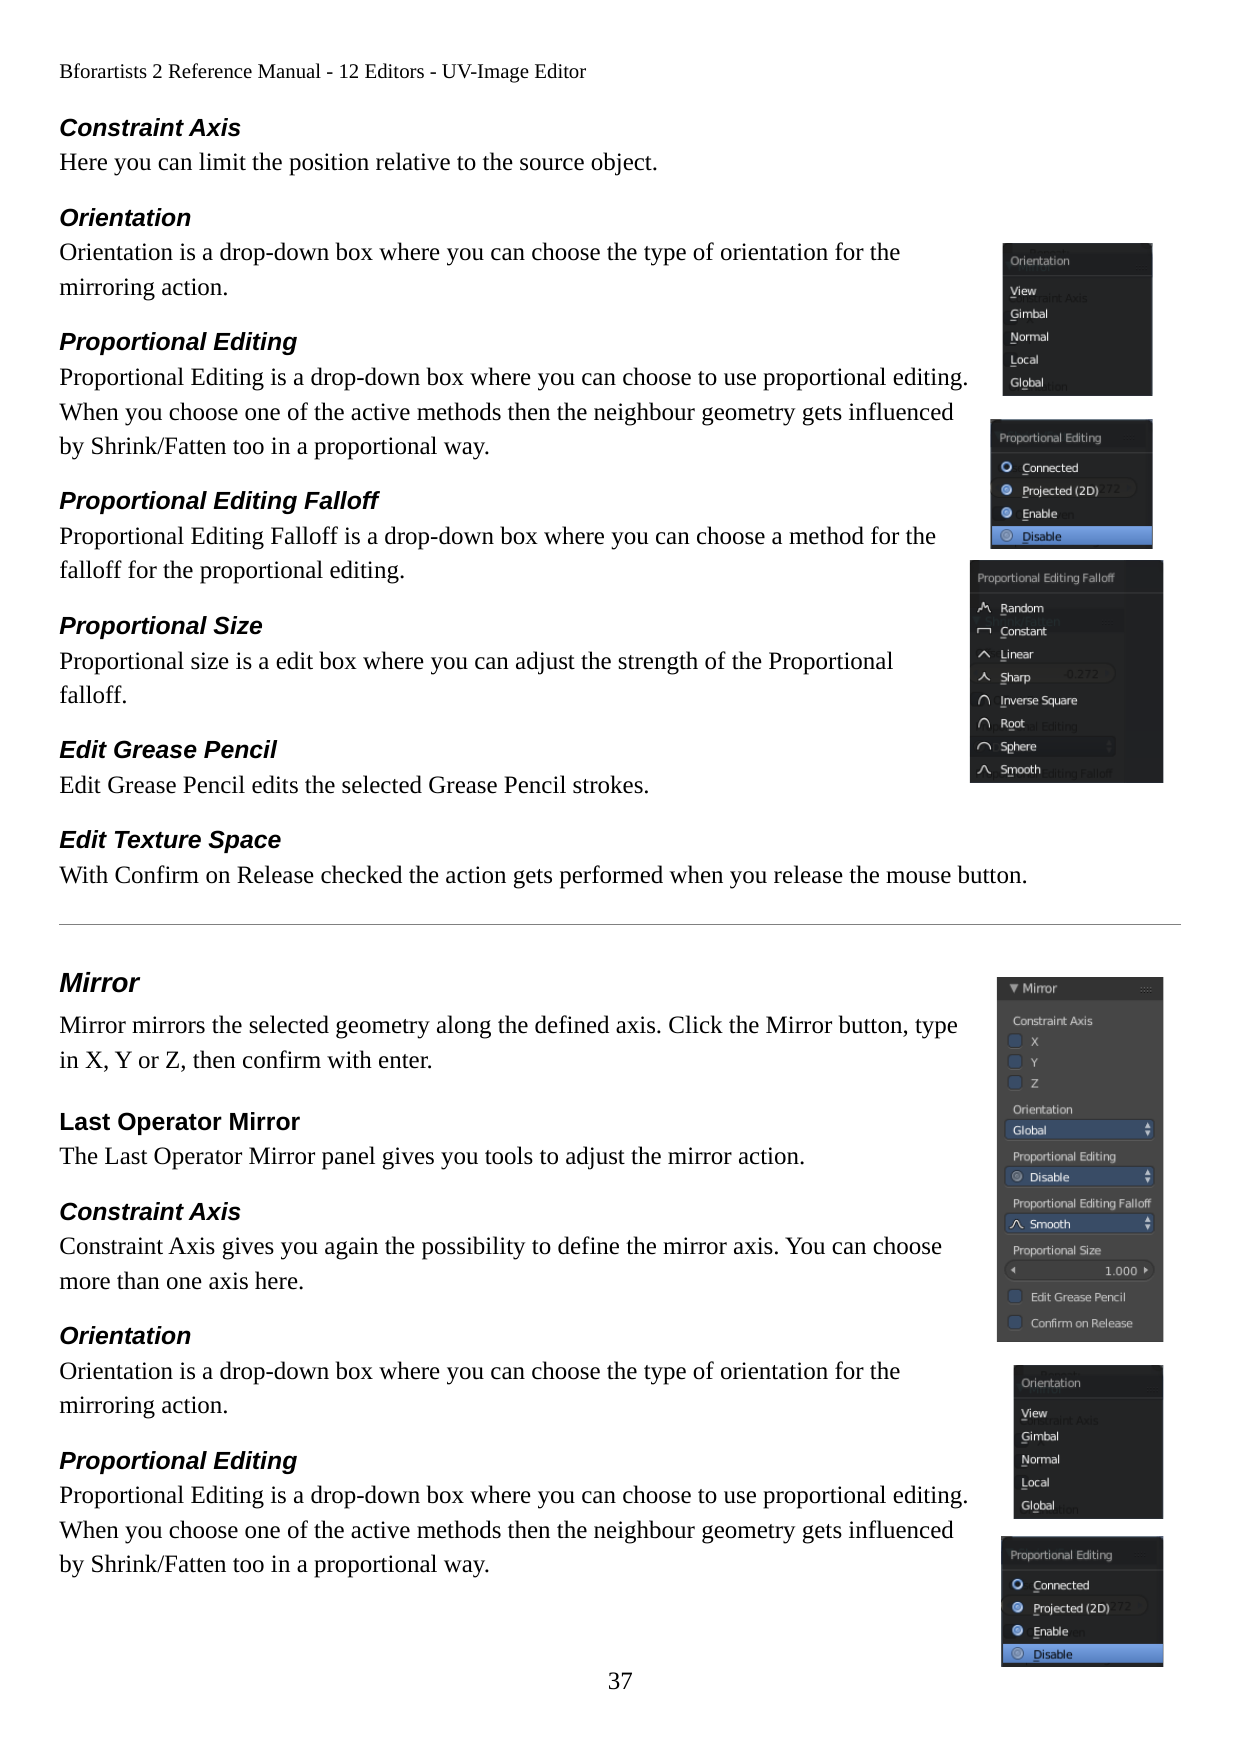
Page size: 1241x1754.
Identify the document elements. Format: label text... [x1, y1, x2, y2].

subtitle Proportional Size [59, 611, 969, 639]
text Proportional Editing is a drop-down box where you can choose to use proportional editing. When you choose one of the active methods then the neighbour geometry gets influenced by Shrink/Fatten too in a proportional way. [59, 362, 1181, 460]
subtitle [1153, 486, 1181, 515]
text Orientation is a drop-down box where you can choose the type of orientation for the mirroring action. [59, 237, 1181, 301]
picture [990, 419, 1153, 549]
text Proportional Editing is a drop-down box where you can choose to use proportional editing. When you choose one of the active methods then the neighbour geometry gets influenced by Shrink/Fatten too in a proportional way. [59, 1481, 1181, 1578]
text Proportional Editing Falloff is a drop-down box where you can choose a method for the falloff for the proportional editing. [59, 521, 1181, 584]
subtitle Constraint Axis [59, 1197, 996, 1225]
text Orientation is a drop-down box where you can choose the type of orientation for the mirroring action. [59, 1356, 1181, 1419]
subtitle Edit Grease Pencil [59, 736, 969, 764]
text Mirror mirrors the selected geometry along the defined axis. Click the Mirror button, type in X, Y or Z, then confirm with enter. [59, 1011, 996, 1074]
text Constraint Axis gives you again the possibility to define the mirror axis. You can choose more than one axis here. [59, 1231, 996, 1295]
subtitle Proportional Editing [59, 1446, 1013, 1474]
picture [1013, 1365, 1164, 1519]
picture [969, 560, 1164, 783]
subtitle [1164, 1197, 1181, 1225]
subtitle Proportional Editing Falloff [59, 486, 990, 515]
picture [996, 977, 1164, 1342]
subtitle [1164, 1446, 1181, 1474]
subtitle Constraint Axis [59, 113, 1181, 141]
subtitle Edit Texture Space [59, 826, 1181, 854]
subtitle Proportional Editing [59, 327, 1002, 356]
subtitle [1164, 611, 1181, 639]
text Proportional size is a edit box where you can adjust the strength of the Proportional falloff. [59, 646, 969, 709]
subtitle [1164, 1107, 1181, 1135]
subtitle Mirror [59, 966, 1181, 998]
subtitle Orientation [59, 1321, 1181, 1350]
text The Last Operator Mirror panel gives you tools to adjust the mirror action. [59, 1141, 996, 1170]
subtitle [1164, 736, 1181, 764]
text Edit Grease Pencil edits the selected Grease Pencil strokes. [59, 770, 1181, 799]
picture [1002, 243, 1153, 396]
picture [1001, 1536, 1164, 1667]
subtitle [1153, 327, 1181, 356]
text With Confirm on Release checked the action gets performed when you release the mouse button. [59, 860, 1181, 889]
subtitle Orientation [59, 203, 1181, 231]
subtitle Last Operator Mirror [59, 1107, 996, 1135]
text Here you can limit the position relative to the source object. [59, 147, 1181, 176]
